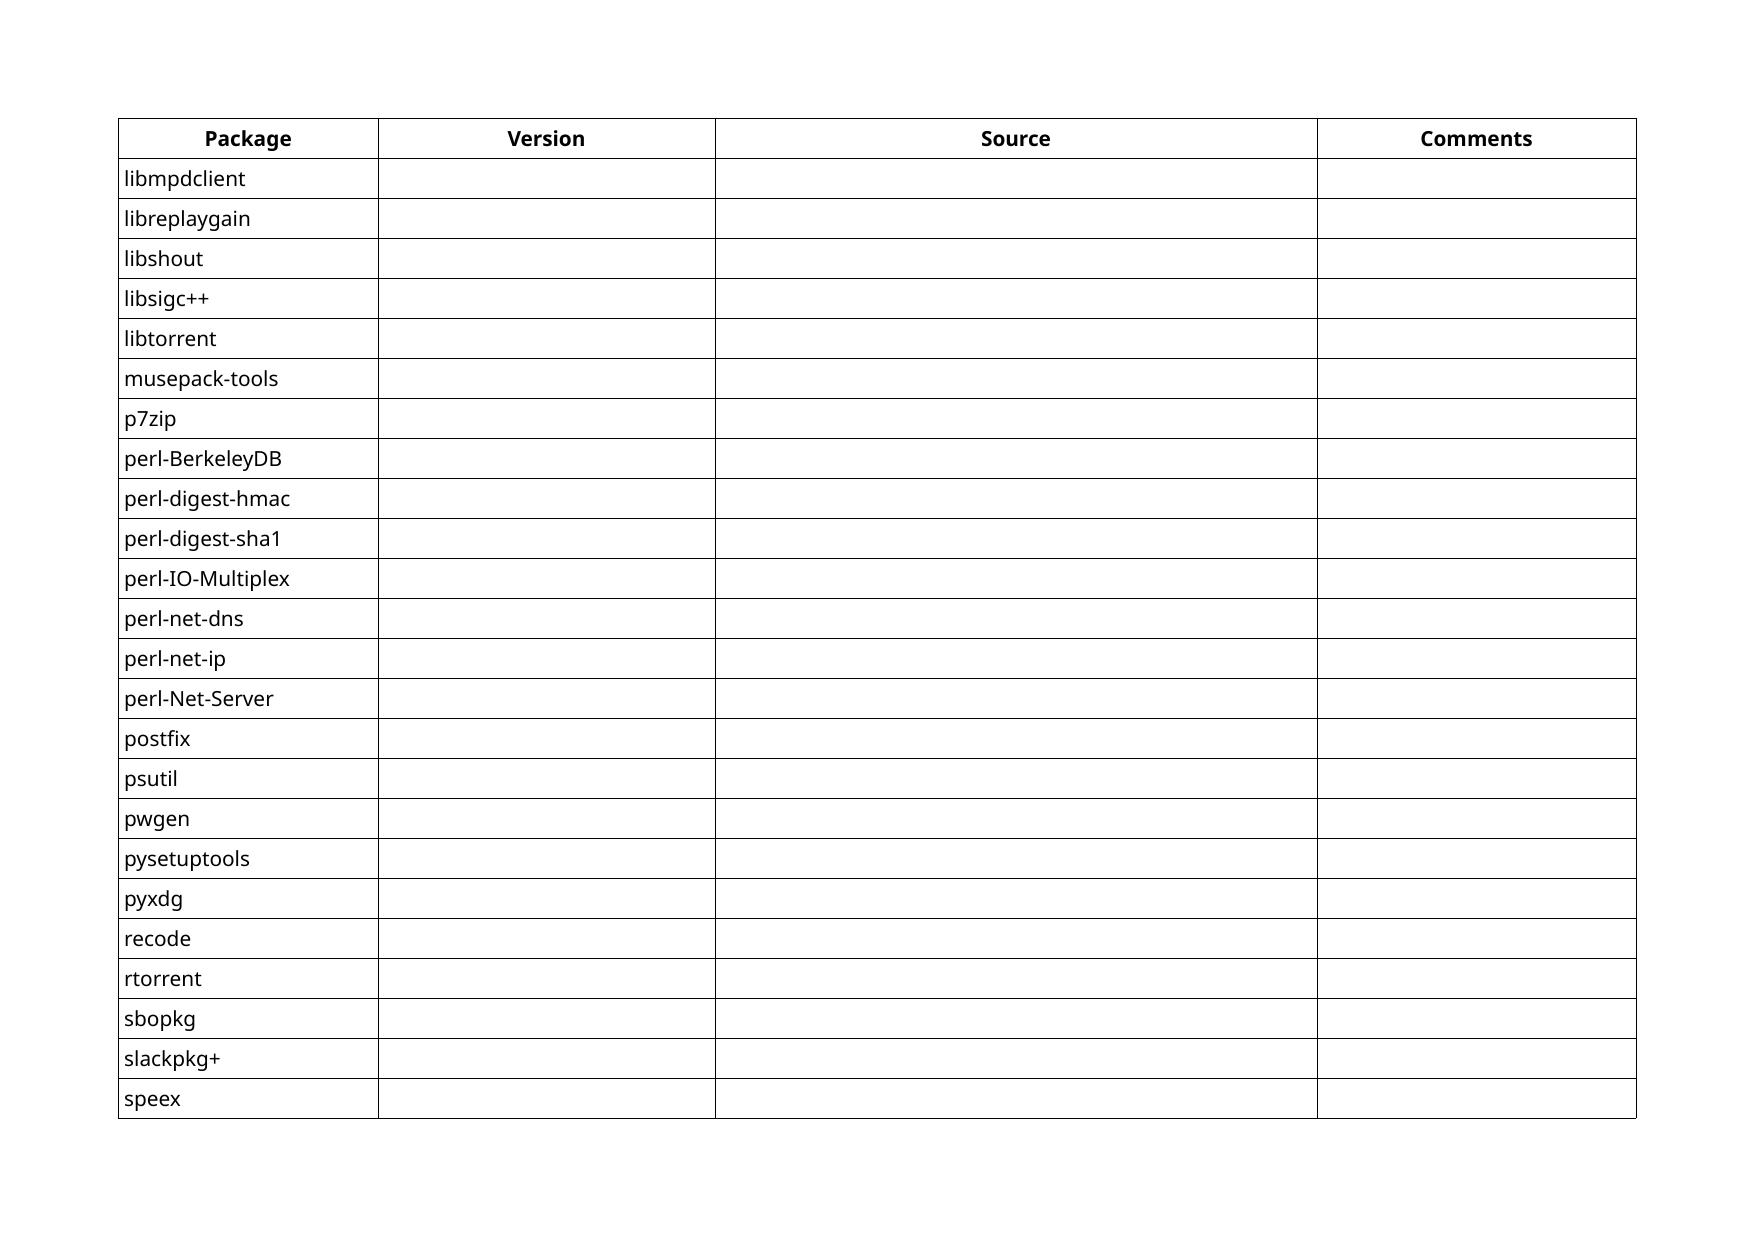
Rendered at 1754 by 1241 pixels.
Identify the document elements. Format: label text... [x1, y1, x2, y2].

table_cell perl-IO-Multiplex [119, 559, 378, 598]
table_cell libshout [119, 239, 378, 278]
table_cell [1318, 999, 1636, 1038]
table_cell [1318, 279, 1636, 318]
table_cell [716, 399, 1317, 438]
table_cell [716, 279, 1317, 318]
table_cell [716, 359, 1317, 398]
table_cell pyxdg [119, 879, 378, 918]
table_cell [1318, 719, 1636, 758]
table_cell [1318, 1039, 1636, 1078]
table_header Comments [1318, 119, 1636, 158]
table_cell [379, 559, 715, 598]
table_cell [379, 999, 715, 1038]
table_cell [379, 359, 715, 398]
table_cell [379, 839, 715, 878]
table_cell [1318, 599, 1636, 638]
table_cell perl-BerkeleyDB [119, 439, 378, 478]
table_cell postfix [119, 719, 378, 758]
table_cell slackpkg+ [119, 1039, 378, 1078]
table_cell [716, 959, 1317, 998]
table_cell [379, 759, 715, 798]
table_cell [716, 599, 1317, 638]
table_cell [1318, 799, 1636, 838]
table_cell perl-Net-Server [119, 679, 378, 718]
table_cell perl-digest-sha1 [119, 519, 378, 558]
table_cell [1318, 319, 1636, 358]
table_cell [379, 719, 715, 758]
table_cell [379, 399, 715, 438]
table_cell [716, 559, 1317, 598]
table_cell libmpdclient [119, 159, 378, 198]
table_cell speex [119, 1079, 378, 1118]
table_cell [716, 239, 1317, 278]
table_cell [1318, 439, 1636, 478]
table_cell p7zip [119, 399, 378, 438]
table_cell [716, 519, 1317, 558]
table_cell [379, 239, 715, 278]
table_cell [379, 1039, 715, 1078]
table_cell [1318, 239, 1636, 278]
table_cell [716, 319, 1317, 358]
table_cell [379, 479, 715, 518]
table_cell [716, 719, 1317, 758]
table_cell recode [119, 919, 378, 958]
table_cell [1318, 759, 1636, 798]
table_cell [379, 519, 715, 558]
table_cell [1318, 559, 1636, 598]
table_cell [379, 799, 715, 838]
table_cell perl-net-ip [119, 639, 378, 678]
table_header Package [119, 119, 378, 158]
table_cell [1318, 959, 1636, 998]
table_cell [379, 959, 715, 998]
table_cell [379, 599, 715, 638]
table_cell [379, 439, 715, 478]
table_cell [716, 999, 1317, 1038]
table_cell [379, 639, 715, 678]
table_cell [716, 759, 1317, 798]
table_cell libtorrent [119, 319, 378, 358]
table_cell [379, 1079, 715, 1118]
table_cell libreplaygain [119, 199, 378, 238]
table_cell pysetuptools [119, 839, 378, 878]
table_cell perl-digest-hmac [119, 479, 378, 518]
table_cell [716, 919, 1317, 958]
table_cell [1318, 639, 1636, 678]
table_cell [379, 679, 715, 718]
table_cell libsigc++ [119, 279, 378, 318]
table_cell [1318, 839, 1636, 878]
table_cell sbopkg [119, 999, 378, 1038]
table_cell pwgen [119, 799, 378, 838]
table_cell musepack-tools [119, 359, 378, 398]
table_cell [716, 159, 1317, 198]
table_cell [716, 639, 1317, 678]
table_cell [1318, 919, 1636, 958]
table_cell [1318, 159, 1636, 198]
table_cell [379, 919, 715, 958]
table_cell [1318, 399, 1636, 438]
table_cell [379, 159, 715, 198]
table_header Version [379, 119, 715, 158]
table_cell perl-net-dns [119, 599, 378, 638]
table_cell [379, 879, 715, 918]
table_cell [379, 319, 715, 358]
table_cell [716, 439, 1317, 478]
table_cell [1318, 359, 1636, 398]
table_cell [379, 199, 715, 238]
table_cell [716, 799, 1317, 838]
table_cell [379, 279, 715, 318]
table_cell [1318, 479, 1636, 518]
table_cell [1318, 679, 1636, 718]
table_cell [716, 679, 1317, 718]
table_cell [716, 479, 1317, 518]
table_cell [716, 199, 1317, 238]
table_cell [1318, 199, 1636, 238]
table_cell [1318, 879, 1636, 918]
table_cell [716, 1039, 1317, 1078]
table_cell psutil [119, 759, 378, 798]
table_cell [1318, 519, 1636, 558]
table_cell [716, 839, 1317, 878]
table_cell [1318, 1079, 1636, 1118]
table_cell [716, 879, 1317, 918]
table_cell [716, 1079, 1317, 1118]
table_header Source [716, 119, 1317, 158]
table_cell rtorrent [119, 959, 378, 998]
